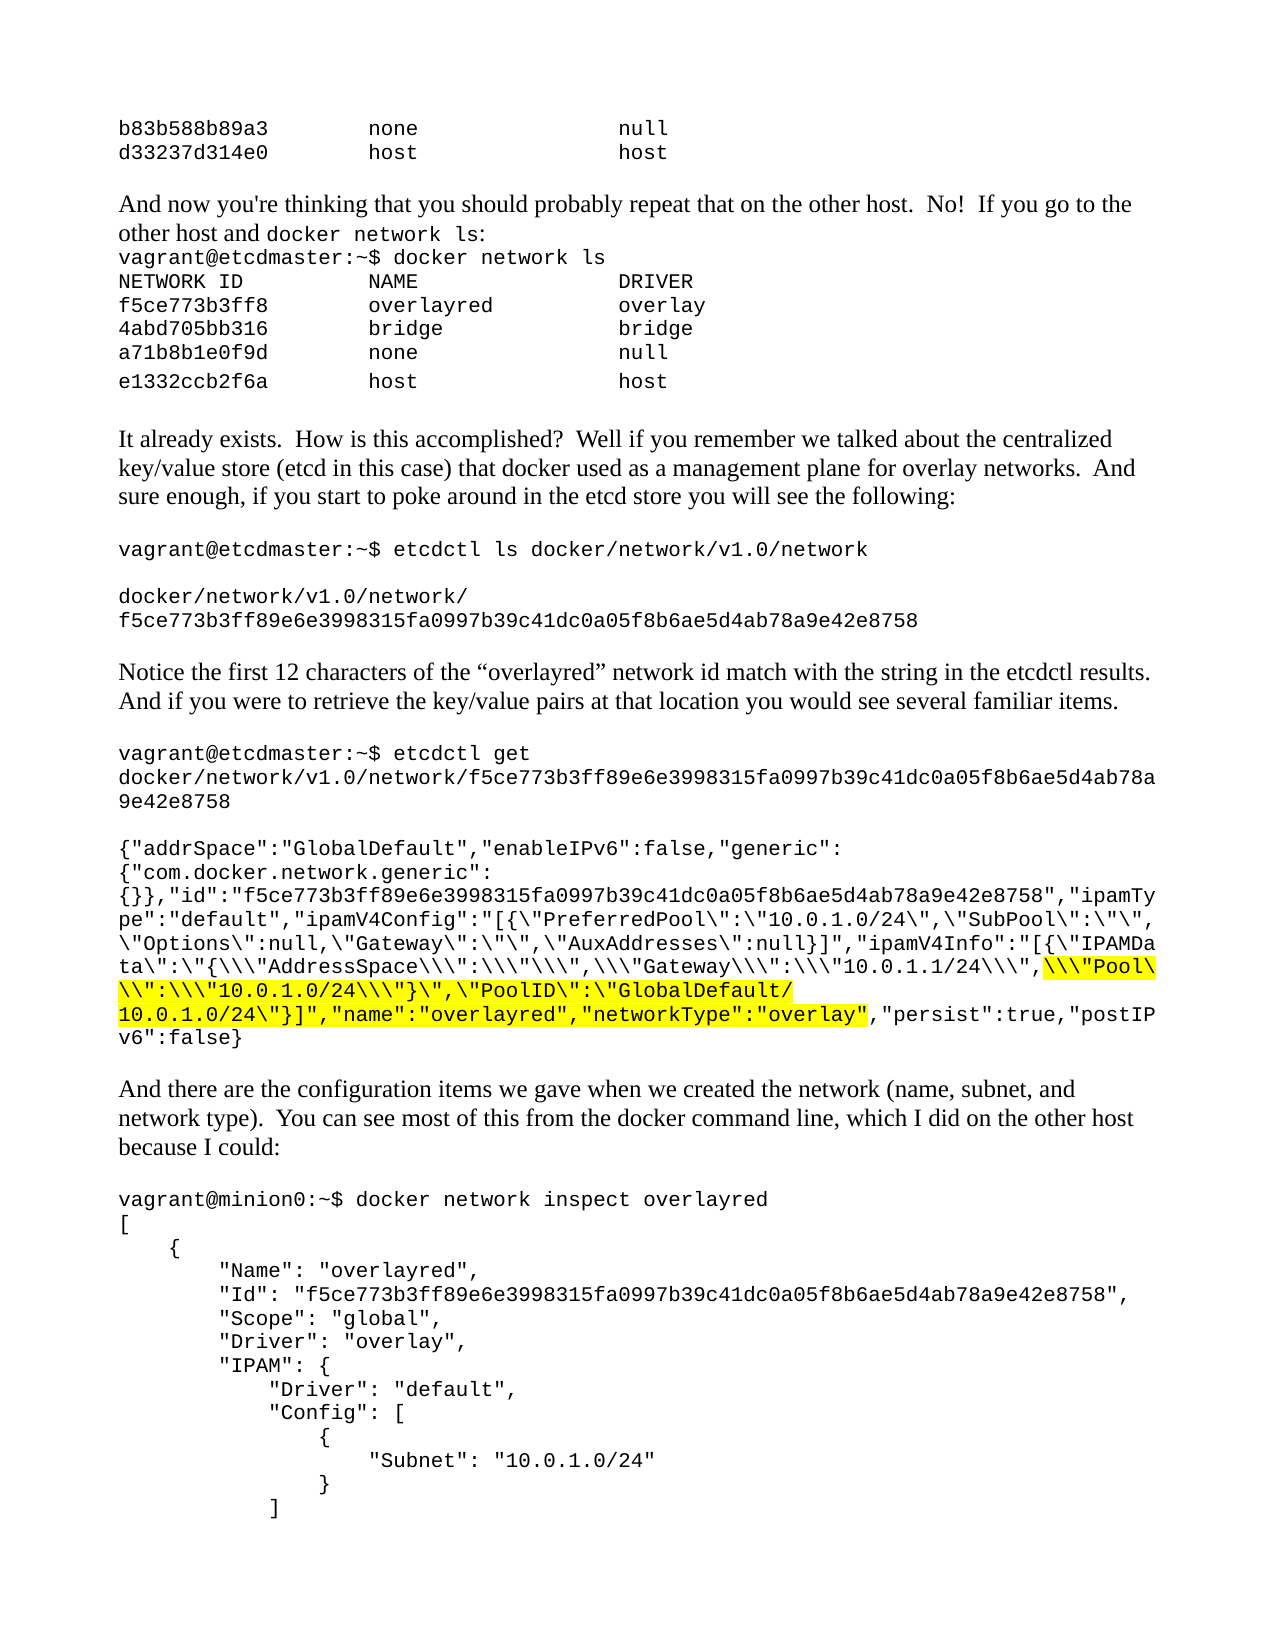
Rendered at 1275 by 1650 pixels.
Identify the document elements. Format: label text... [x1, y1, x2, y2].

text "Driver": "overlay", [118, 1331, 1157, 1355]
text vagrant@etcdmaster:~$ etcdctl ls docker/network/v1.0/network [118, 539, 1157, 563]
text docker/network/v1.0/network/f5ce773b3ff89e6e3998315fa0997b39c41dc0a05f8b6ae5d4ab78a9e42e8758 [118, 586, 1157, 633]
text a71b8b1e0f9d none null [118, 342, 1157, 366]
text NETWORK ID NAME DRIVER [118, 271, 1157, 295]
text vagrant@etcdmaster:~$ etcdctl get docker/network/v1.0/network/f5ce773b3ff89e6e3998315fa0997b39c41dc0a05f8b6ae5d4ab78a9e42e8758 [118, 743, 1157, 814]
text } [118, 1473, 1157, 1497]
text e1332ccb2f6a host host [118, 366, 1157, 395]
text "Scope": "global", [118, 1308, 1157, 1331]
text "Id": "f5ce773b3ff89e6e3998315fa0997b39c41dc0a05f8b6ae5d4ab78a9e42e8758", [118, 1284, 1157, 1308]
text "Name": "overlayred", [118, 1260, 1157, 1284]
text vagrant@etcdmaster:~$ docker network ls [118, 247, 1157, 271]
text { [118, 1426, 1157, 1449]
text And now you're thinking that you should probably repeat that on the other host. No! If you go to the other host and docker network ls: [118, 189, 1157, 247]
text "Subnet": "10.0.1.0/24" [118, 1449, 1157, 1473]
text { [118, 1237, 1157, 1260]
text It already exists. How is this accomplished? Well if you remember we talked about the centralized key/value store (etcd in this case) that docker used as a management plane for overlay networks. And sure enough, if you start to poke around in the etcd store you will see the following: [118, 424, 1157, 510]
text "Config": [ [118, 1402, 1157, 1426]
text 4abd705bb316 bridge bridge [118, 318, 1157, 342]
text "Driver": "default", [118, 1379, 1157, 1402]
text b83b588b89a3 none null [118, 118, 1157, 142]
text f5ce773b3ff8 overlayred overlay [118, 295, 1157, 318]
text vagrant@minion0:~$ docker network inspect overlayred [118, 1189, 1157, 1213]
text {"addrSpace":"GlobalDefault","enableIPv6":false,"generic":{"com.docker.network.generic":{}},"id":"f5ce773b3ff89e6e3998315fa0997b39c41dc0a05f8b6ae5d4ab78a9e42e8758","ipamType":"default","ipamV4Config":"[{\"PreferredPool\":\"10.0.1.0/24\",\"SubPool\":\"\",\"Options\":null,\"Gateway\":\"\",\"AuxAddresses\":null}]","ipamV4Info":"[{\"IPAMData\":\"{\\\"AddressSpace\\\":\\\"\\\",\\\"Gateway\\\":\\\"10.0.1.1/24\\\",\\\"Pool\\\":\\\"10.0.1.0/24\\\"}\",\"PoolID\":\"GlobalDefault/10.0.1.0/24\"}]","name":"overlayred","networkType":"overlay","persist":true,"postIPv6":false} [118, 838, 1157, 1051]
text [ [118, 1213, 1157, 1237]
text Notice the first 12 characters of the “overlayred” network id match with the string in the etcdctl results. And if you were to retrieve the key/value pairs at that location you would see several familiar items. [118, 657, 1157, 715]
text "IPAM": { [118, 1355, 1157, 1379]
text ] [118, 1497, 1157, 1521]
text And there are the configuration items we gave when we created the network (name, subnet, and network type). You can see most of this from the docker command line, which I did on the other host because I could: [118, 1074, 1157, 1161]
text d33237d314e0 host host [118, 142, 1157, 165]
